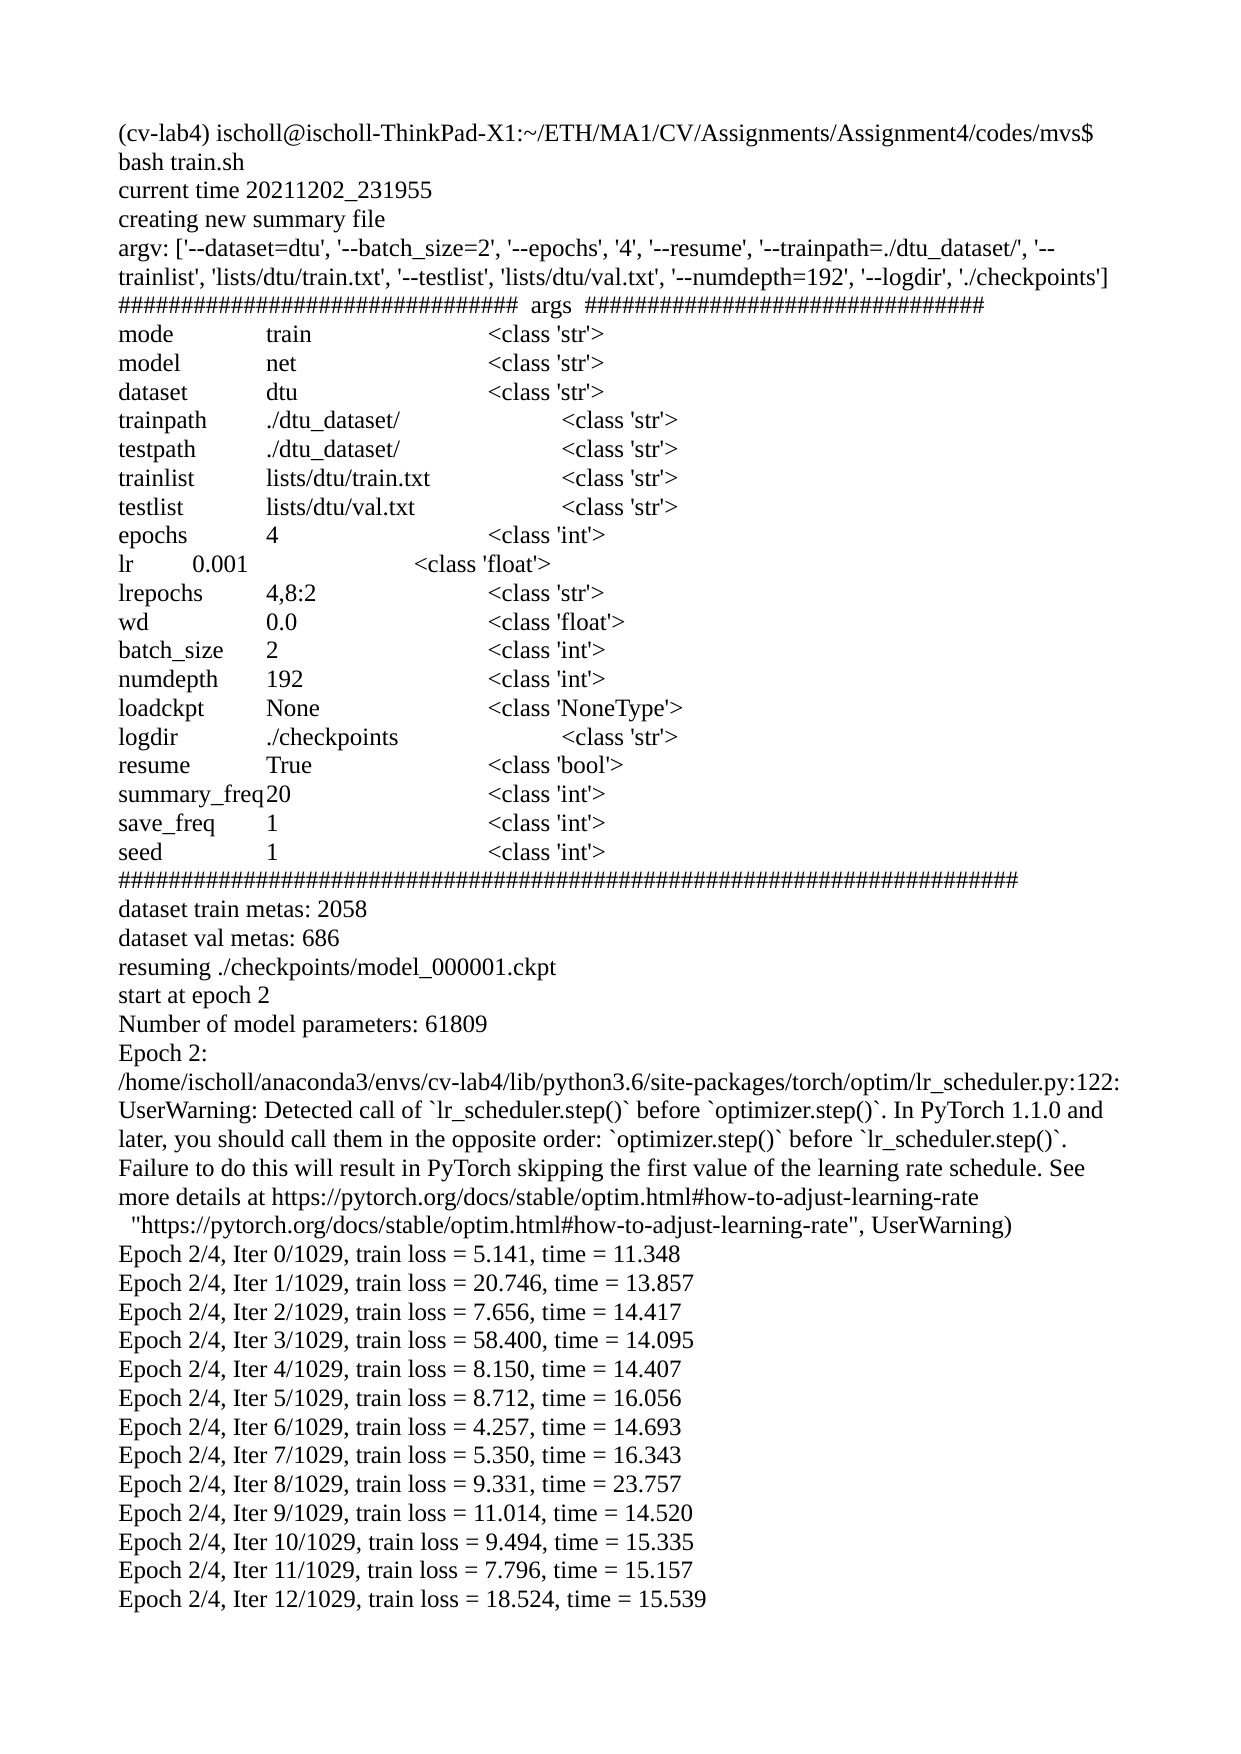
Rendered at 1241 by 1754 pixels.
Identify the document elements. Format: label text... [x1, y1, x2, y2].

text Epoch 2/4, Iter 0/1029, train loss = 5.141, time = 11.348 [118, 1239, 1122, 1268]
text "https://pytorch.org/docs/stable/optim.html#how-to-adjust-learning-rate", UserWarning) [118, 1211, 1122, 1239]
text Epoch 2/4, Iter 7/1029, train loss = 5.350, time = 16.343 [118, 1441, 1122, 1469]
text Epoch 2: [118, 1038, 1122, 1067]
text lr 0.001 <class 'float'> [118, 549, 1122, 578]
text trainlist lists/dtu/train.txt <class 'str'> [118, 463, 1122, 492]
text Epoch 2/4, Iter 8/1029, train loss = 9.331, time = 23.757 [118, 1469, 1122, 1498]
text ######################################################################## [118, 866, 1122, 894]
text mode train <class 'str'> [118, 319, 1122, 348]
text Epoch 2/4, Iter 2/1029, train loss = 7.656, time = 14.417 [118, 1297, 1122, 1326]
text summary_freq 20 <class 'int'> [118, 779, 1122, 808]
text Epoch 2/4, Iter 9/1029, train loss = 11.014, time = 14.520 [118, 1498, 1122, 1527]
text model net <class 'str'> [118, 348, 1122, 377]
text dataset val metas: 686 [118, 923, 1122, 952]
text Epoch 2/4, Iter 10/1029, train loss = 9.494, time = 15.335 [118, 1527, 1122, 1556]
text trainpath ./dtu_dataset/ <class 'str'> [118, 406, 1122, 434]
text argv: ['--dataset=dtu', '--batch_size=2', '--epochs', '4', '--resume', '--trainpath=./dtu_dataset/', '--trainlist', 'lists/dtu/train.txt', '--testlist', 'lists/dtu/val.txt', '--numdepth=192', '--logdir', './checkpoints'] [118, 233, 1122, 291]
text Epoch 2/4, Iter 6/1029, train loss = 4.257, time = 14.693 [118, 1412, 1122, 1441]
text wd 0.0 <class 'float'> [118, 607, 1122, 636]
text dataset dtu <class 'str'> [118, 377, 1122, 406]
text ################################ args ################################ [118, 291, 1122, 319]
text creating new summary file [118, 204, 1122, 233]
text Epoch 2/4, Iter 11/1029, train loss = 7.796, time = 15.157 [118, 1556, 1122, 1584]
text Epoch 2/4, Iter 1/1029, train loss = 20.746, time = 13.857 [118, 1268, 1122, 1297]
text seed 1 <class 'int'> [118, 837, 1122, 866]
text /home/ischoll/anaconda3/envs/cv-lab4/lib/python3.6/site-packages/torch/optim/lr_scheduler.py:122: UserWarning: Detected call of `lr_scheduler.step()` before `optimizer.step()`. In PyTorch 1.1.0 and later, you should call them in the opposite order: `optimizer.step()` before `lr_scheduler.step()`. Failure to do this will result in PyTorch skipping the first value of the learning rate schedule. See more details at https://pytorch.org/docs/stable/optim.html#how-to-adjust-learning-rate [118, 1067, 1122, 1211]
text testpath ./dtu_dataset/ <class 'str'> [118, 434, 1122, 463]
text Number of model parameters: 61809 [118, 1009, 1122, 1038]
text Epoch 2/4, Iter 4/1029, train loss = 8.150, time = 14.407 [118, 1354, 1122, 1383]
text (cv-lab4) ischoll@ischoll-ThinkPad-X1:~/ETH/MA1/CV/Assignments/Assignment4/codes/mvs$ bash train.sh [118, 118, 1122, 176]
text Epoch 2/4, Iter 5/1029, train loss = 8.712, time = 16.056 [118, 1383, 1122, 1412]
text logdir ./checkpoints <class 'str'> [118, 722, 1122, 751]
text epochs 4 <class 'int'> [118, 521, 1122, 549]
text loadckpt None <class 'NoneType'> [118, 693, 1122, 722]
text Epoch 2/4, Iter 12/1029, train loss = 18.524, time = 15.539 [118, 1584, 1122, 1613]
text lrepochs 4,8:2 <class 'str'> [118, 578, 1122, 607]
text resuming ./checkpoints/model_000001.ckpt [118, 952, 1122, 981]
text batch_size 2 <class 'int'> [118, 636, 1122, 664]
text current time 20211202_231955 [118, 176, 1122, 204]
text dataset train metas: 2058 [118, 894, 1122, 923]
text save_freq 1 <class 'int'> [118, 808, 1122, 837]
text numdepth 192 <class 'int'> [118, 664, 1122, 693]
text resume True <class 'bool'> [118, 751, 1122, 779]
text testlist lists/dtu/val.txt <class 'str'> [118, 492, 1122, 521]
text start at epoch 2 [118, 981, 1122, 1009]
text Epoch 2/4, Iter 3/1029, train loss = 58.400, time = 14.095 [118, 1326, 1122, 1354]
